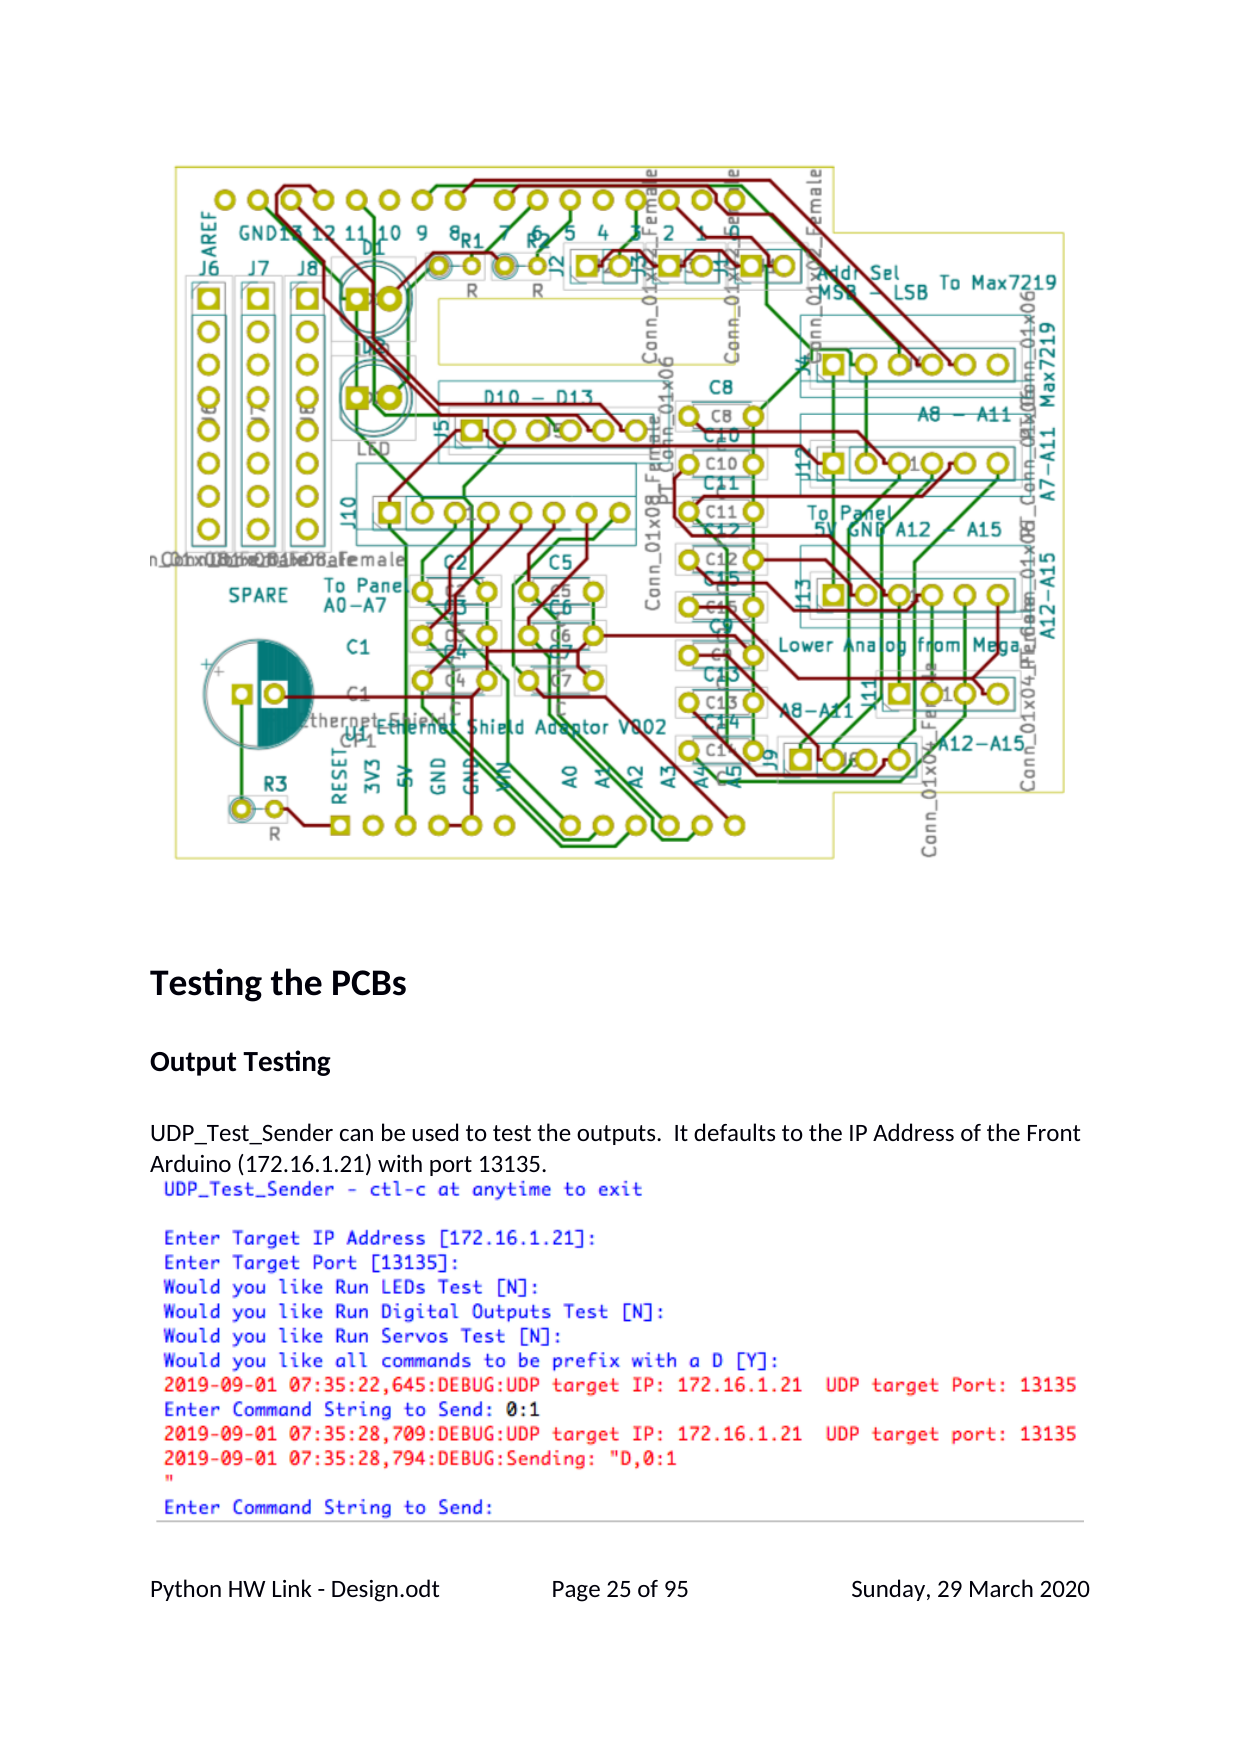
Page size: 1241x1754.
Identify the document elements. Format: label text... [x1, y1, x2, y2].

picture [156, 1178, 1084, 1524]
picture [150, 150, 1091, 892]
text UDP_Test_Sender can be used to test the outputs. It defaults to the IP Address of the Front Arduino (172.16.1.21) with port 13135. [150, 1117, 1090, 1178]
subtitle Output Testing [150, 1043, 1090, 1078]
subtitle Testing the PCBs [150, 959, 1090, 1005]
